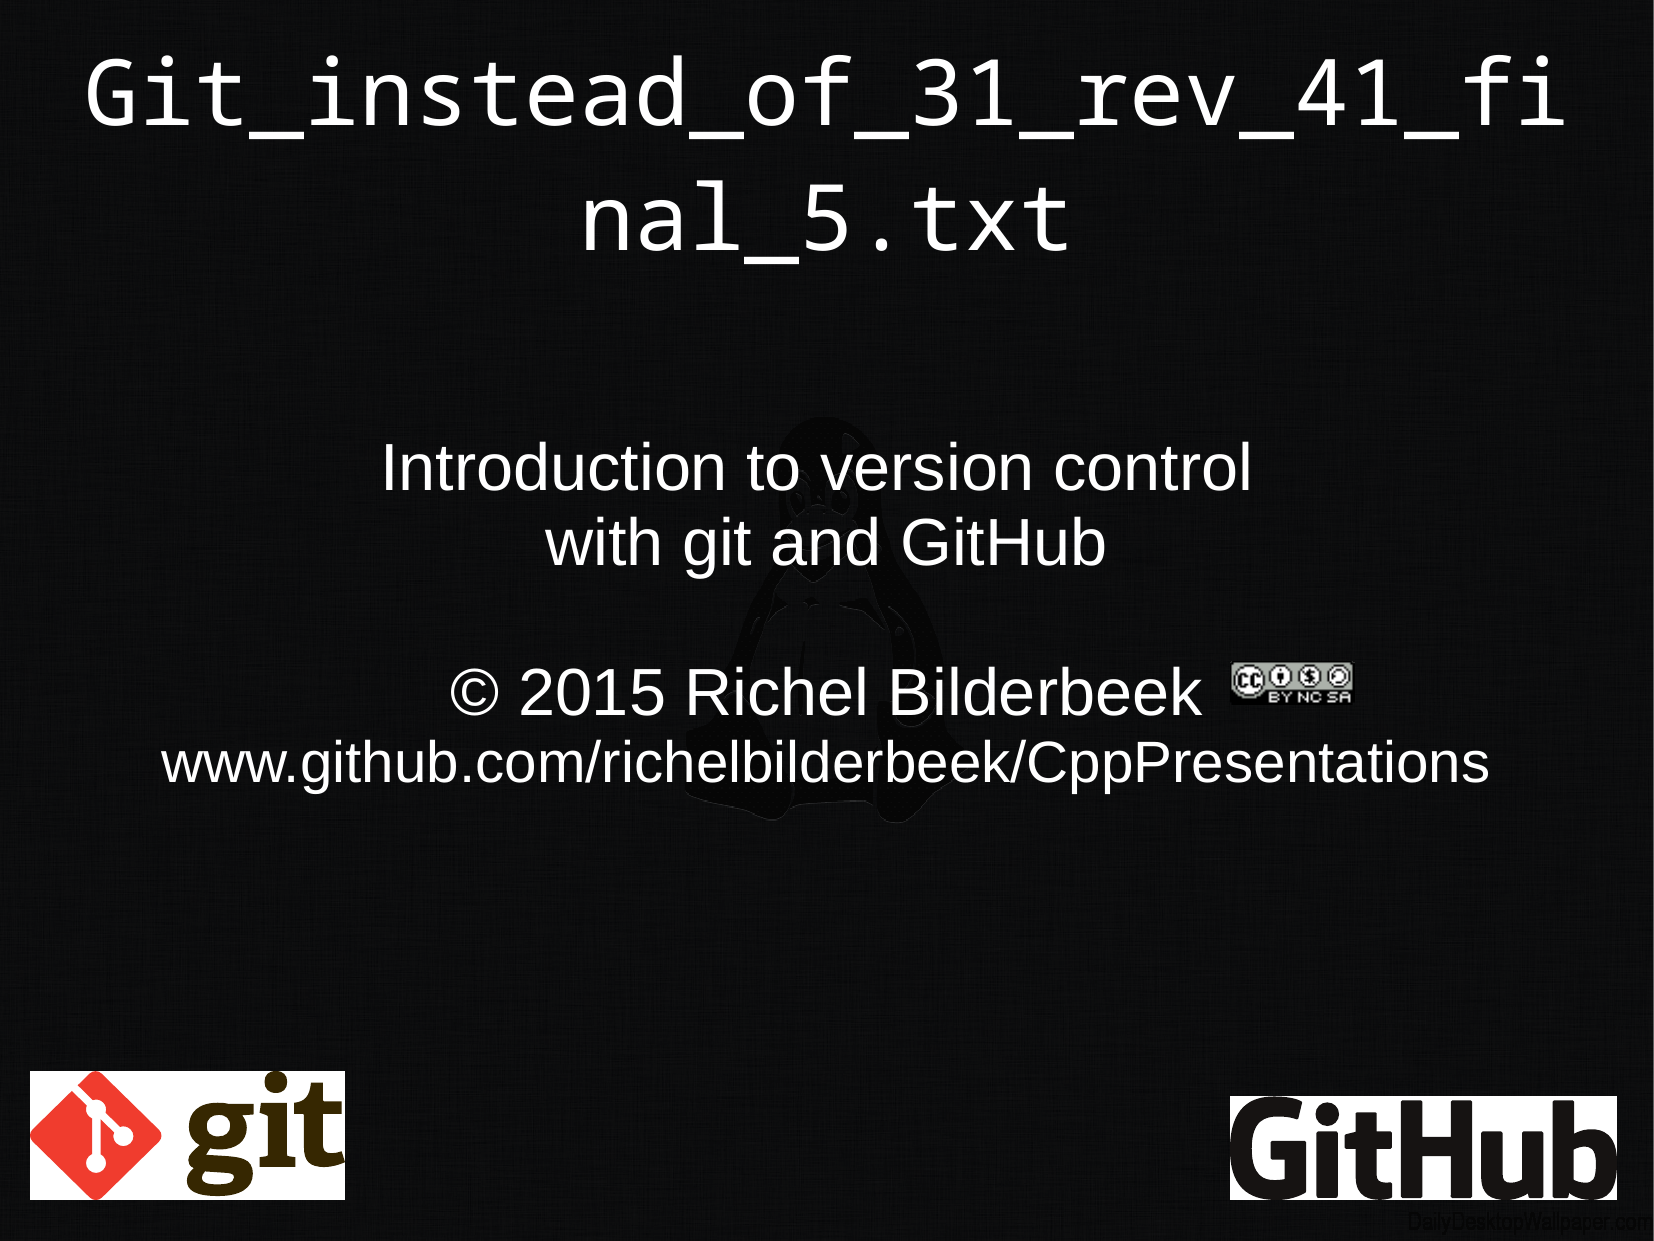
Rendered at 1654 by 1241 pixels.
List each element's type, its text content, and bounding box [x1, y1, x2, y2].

title Git_instead_of_31_rev_41_final_5.txt [82, 49, 1571, 257]
picture [0, 0, 1654, 1241]
subtitle Introduction to version control with git and GitHub © 2015 Richel Bilderbeek www.github.com/richelbilderbeek/CppPresentations [82, 290, 1571, 1010]
